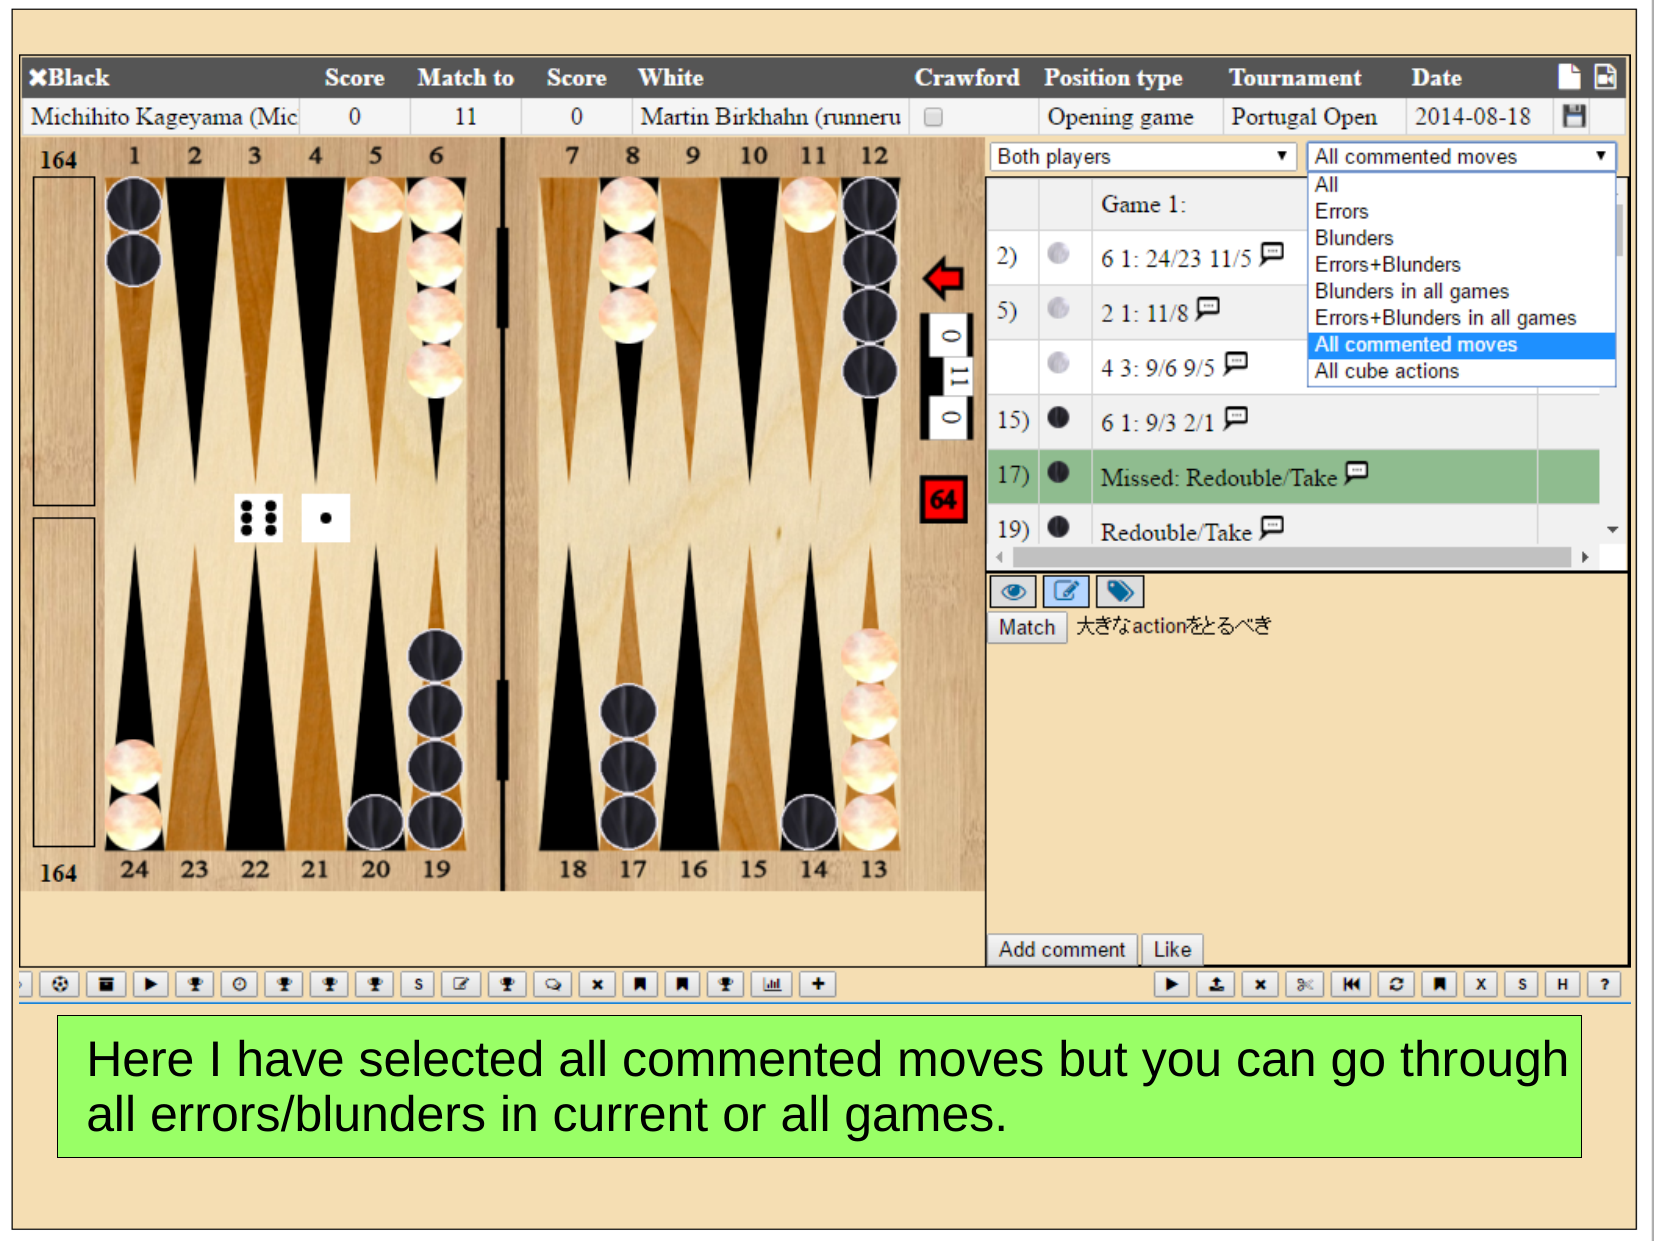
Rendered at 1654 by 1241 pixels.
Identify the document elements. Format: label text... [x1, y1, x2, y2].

picture [0, 0, 1654, 1241]
list [129, 1004, 1583, 1217]
text_box Here I have selected all commented moves but you can go through all errors/blunders in current or all games. [57, 1015, 1582, 1158]
